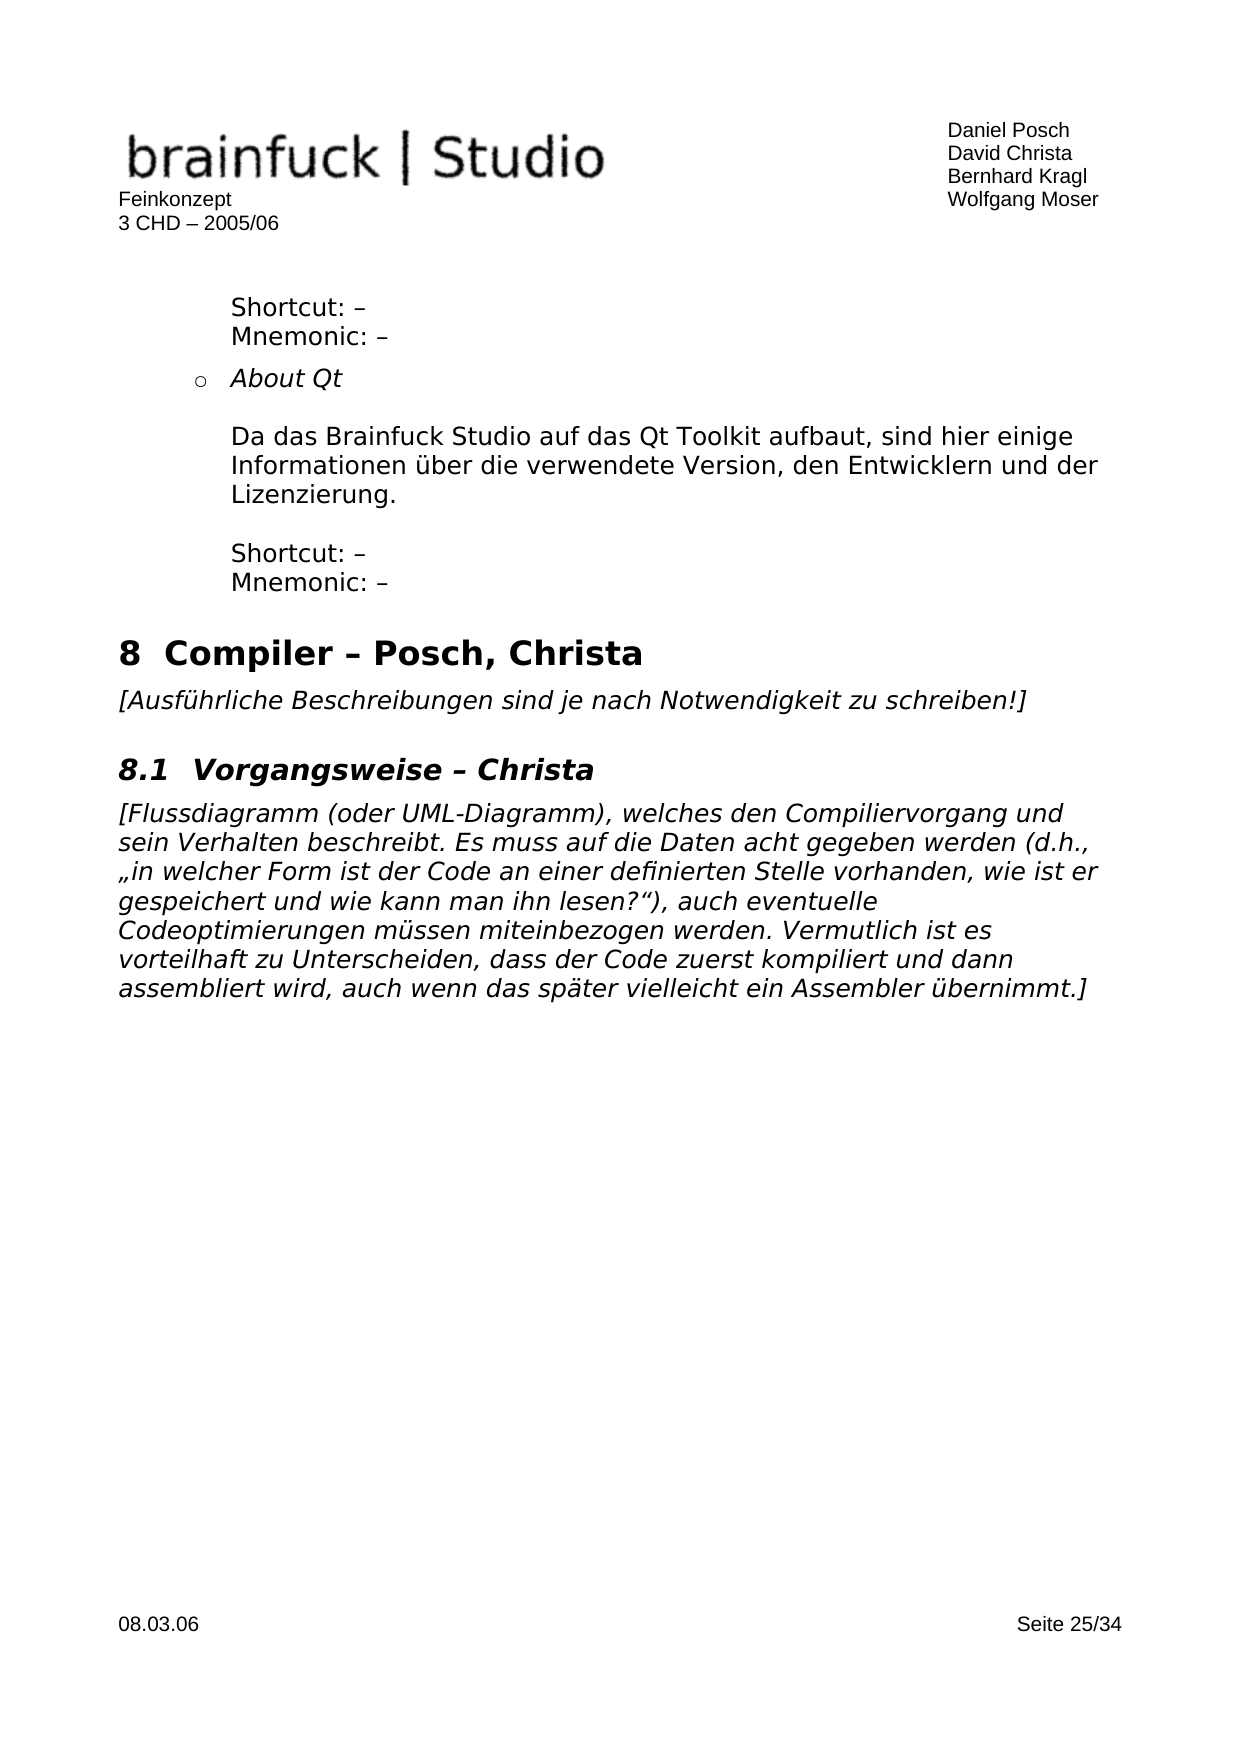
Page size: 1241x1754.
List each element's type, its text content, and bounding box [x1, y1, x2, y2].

picture [118, 118, 609, 187]
subtitle Vorgangsweise – Christa [118, 753, 1122, 787]
text [Ausführliche Beschreibungen sind je nach Notwendigkeit zu schreiben!] [118, 686, 1122, 715]
list Shortcut: – Mnemonic: – [193, 264, 1122, 351]
list About Qt Da das Brainfuck Studio auf das Qt Toolkit aufbaut, sind hier einige Informationen über die verwendete Version, den Entwicklern und der Lizenzierung. Shortcut: – Mnemonic: – [193, 364, 1122, 597]
subtitle Compiler – Posch, Christa [118, 634, 1122, 674]
text [Flussdiagramm (oder UML-Diagramm), welches den Compiliervorgang und sein Verhalten beschreibt. Es muss auf die Daten acht gegeben werden (d.h., „in welcher Form ist der Code an einer definierten Stelle vorhanden, wie ist er gespeichert und wie kann man ihn lesen?“), auch eventuelle Codeoptimierungen müssen miteinbezogen werden. Vermutlich ist es vorteilhaft zu Unterscheiden, dass der Code zuerst kompiliert und dann assembliert wird, auch wenn das später vielleicht ein Assembler übernimmt.] [118, 799, 1122, 1003]
